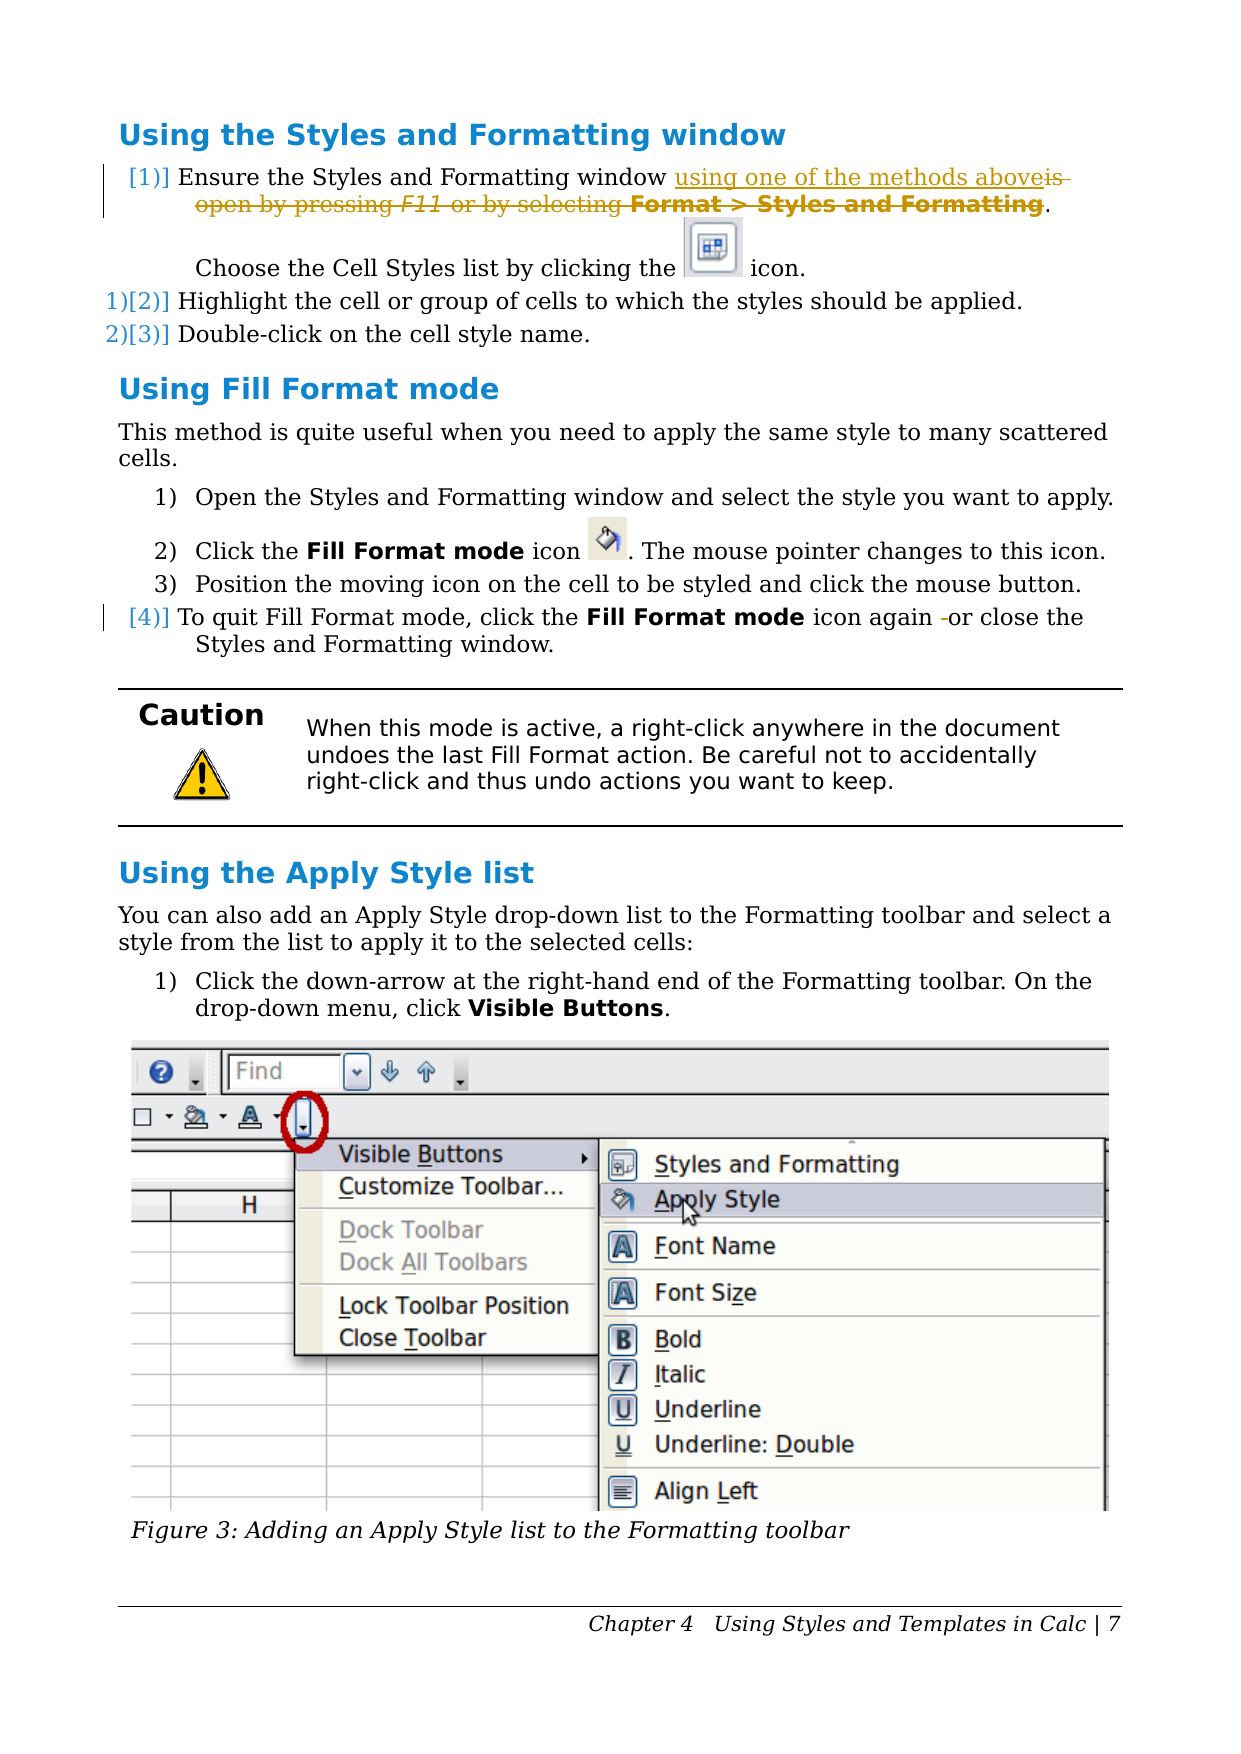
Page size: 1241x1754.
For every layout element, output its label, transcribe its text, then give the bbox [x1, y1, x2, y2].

picture [588, 517, 628, 560]
list Highlight the cell or group of cells to which the styles should be applied. [177, 288, 1122, 315]
table_header Caution [118, 690, 285, 825]
list Click the down-arrow at the right-hand end of the Formatting toolbar. On the drop-down menu, click Visible Buttons. [177, 968, 1122, 1022]
table_header When this mode is active, a right-click anywhere in the document undoes the last Fill Format action. Be careful not to accidentally right-click and thus undo actions you want to keep. [285, 690, 1123, 825]
subtitle Using the Styles and Formatting window [118, 118, 1122, 152]
picture [131, 1040, 1109, 1511]
list Position the moving icon on the cell to be styled and click the mouse button. [177, 571, 1122, 598]
list Click the Fill Format mode icon . The mouse pointer changes to this icon. [177, 517, 1122, 565]
picture [683, 217, 743, 277]
picture [169, 744, 234, 804]
list To quit Fill Format mode, click the Fill Format mode icon again or close the Styles and Formatting window. [177, 604, 1122, 657]
list Double-click on the cell style name. [177, 321, 1122, 348]
list Open the Styles and Formatting window and select the style you want to apply. [177, 484, 1122, 511]
list Ensure the Styles and Formatting window using one of the methods above. Choose the Cell Styles list by clicking the icon. [177, 164, 1122, 217]
text This method is quite useful when you need to apply the same style to many scattered cells. [118, 419, 1122, 472]
subtitle Using the Apply Style list [118, 856, 1122, 890]
text You can also add an Apply Style drop-down list to the Formatting toolbar and select a style from the list to apply it to the selected cells: [118, 903, 1122, 956]
subtitle Using Fill Format mode [118, 372, 1122, 406]
text Figure 3: Adding an Apply Style list to the Formatting toolbar [131, 1517, 1109, 1543]
